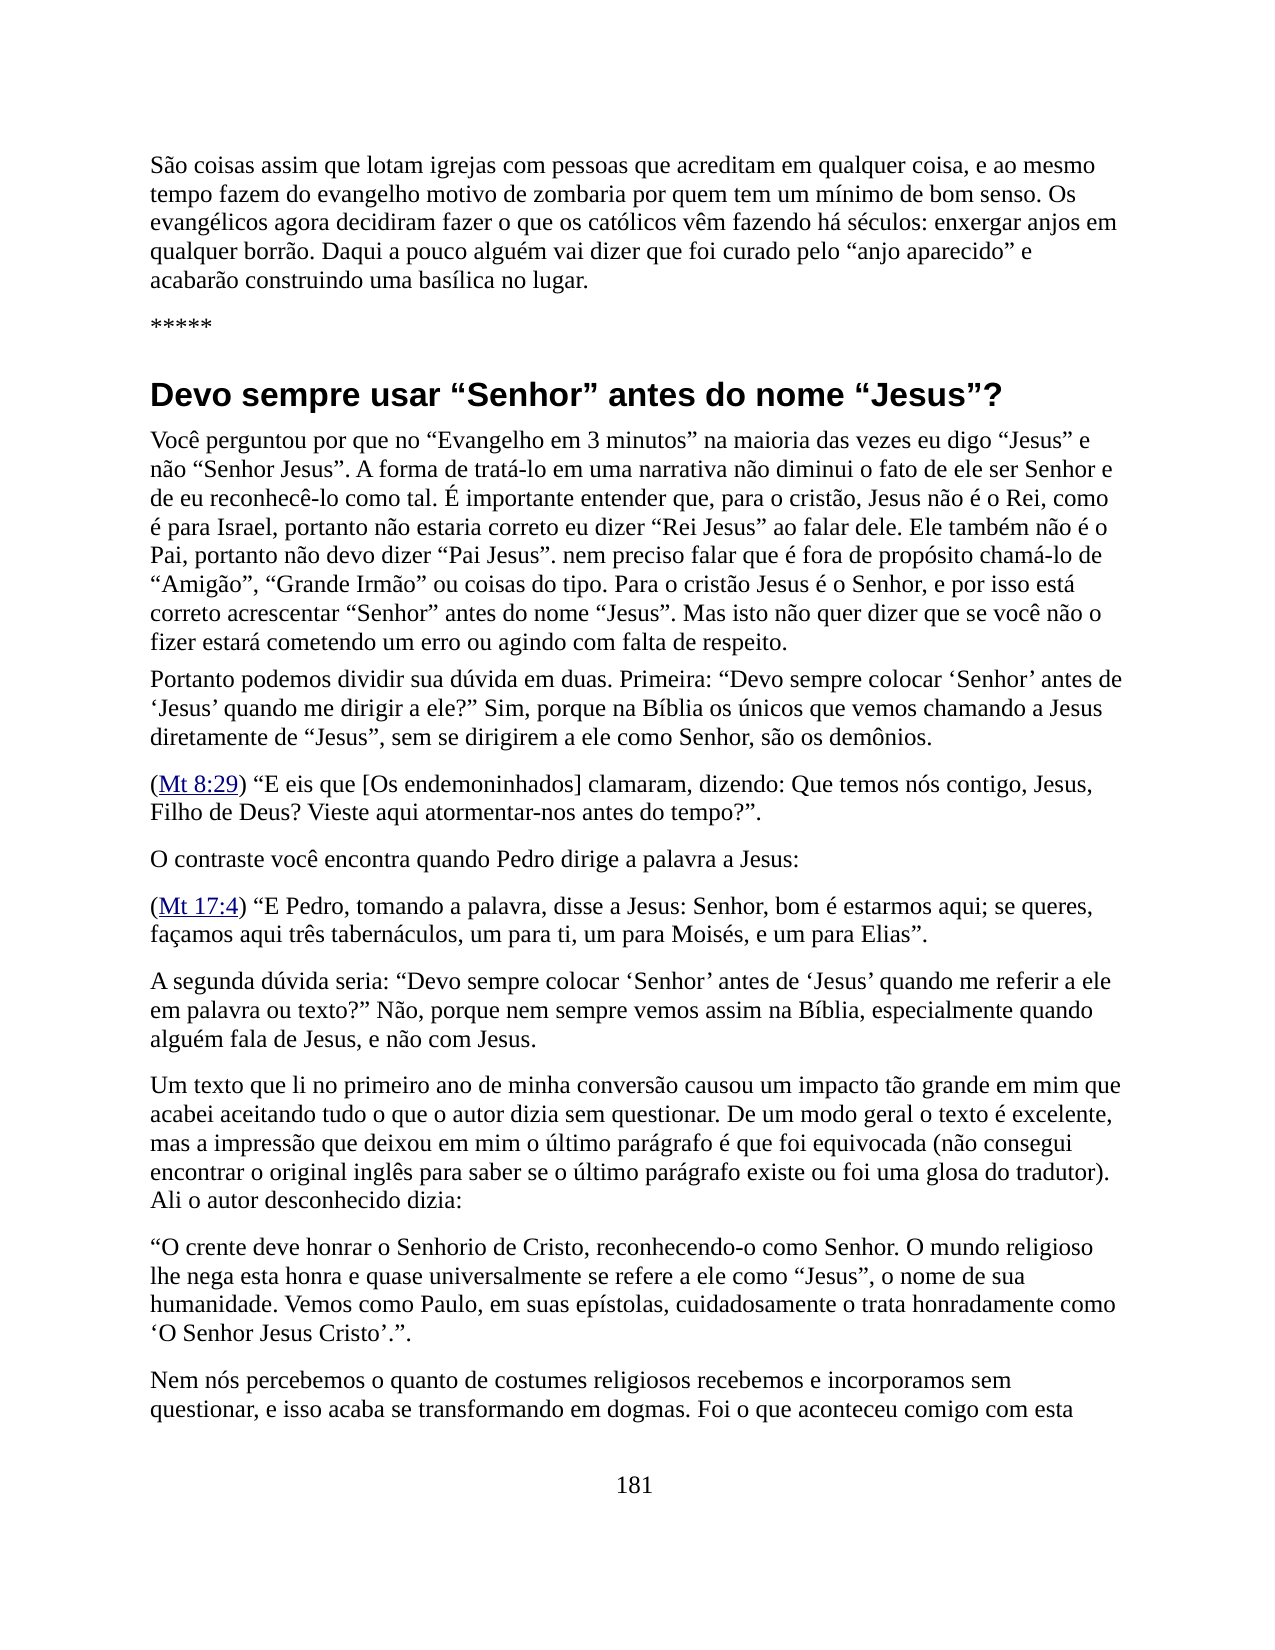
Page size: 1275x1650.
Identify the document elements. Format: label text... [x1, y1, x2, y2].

text Portanto podemos dividir sua dúvida em duas. Primeira: “Devo sempre colocar ‘Senhor’ antes de ‘Jesus’ quando me dirigir a ele?” Sim, porque na Bíblia os únicos que vemos chamando a Jesus diretamente de “Jesus”, sem se dirigirem a ele como Senhor, são os demônios. [150, 664, 1125, 751]
subtitle Devo sempre usar “Senhor” antes do nome “Jesus”? [150, 374, 1125, 413]
text ***** [150, 312, 1125, 340]
text Você perguntou por que no “Evangelho em 3 minutos” na maioria das vezes eu digo “Jesus” e não “Senhor Jesus”. A forma de tratá-lo em uma narrativa não diminui o fato de ele ser Senhor e de eu reconhecê-lo como tal. É importante entender que, para o cristão, Jesus não é o Rei, como é para Israel, portanto não estaria correto eu dizer “Rei Jesus” ao falar dele. Ele também não é o Pai, portanto não devo dizer “Pai Jesus”. nem preciso falar que é fora de propósito chamá-lo de “Amigão”, “Grande Irmão” ou coisas do tipo. Para o cristão Jesus é o Senhor, e por isso está correto acrescentar “Senhor” antes do nome “Jesus”. Mas isto não quer dizer que se você não o fizer estará cometendo um erro ou agindo com falta de respeito. [150, 426, 1125, 656]
text A segunda dúvida seria: “Devo sempre colocar ‘Senhor’ antes de ‘Jesus’ quando me referir a ele em palavra ou texto?” Não, porque nem sempre vemos assim na Bíblia, especialmente quando alguém fala de Jesus, e não com Jesus. [150, 966, 1125, 1052]
text São coisas assim que lotam igrejas com pessoas que acreditam em qualquer coisa, e ao mesmo tempo fazem do evangelho motivo de zombaria por quem tem um mínimo de bom senso. Os evangélicos agora decidiram fazer o que os católicos vêm fazendo há séculos: enxergar anjos em qualquer borrão. Daqui a pouco alguém vai dizer que foi curado pelo “anjo aparecido” e acabarão construindo uma basílica no lugar. [150, 150, 1125, 294]
text (Mt 8:29) “E eis que [Os endemoninhados] clamaram, dizendo: Que temos nós contigo, Jesus, Filho de Deus? Vieste aqui atormentar-nos antes do tempo?”. [150, 769, 1125, 826]
text Um texto que li no primeiro ano de minha conversão causou um impacto tão grande em mim que acabei aceitando tudo o que o autor dizia sem questionar. De um modo geral o texto é excelente, mas a impressão que deixou em mim o último parágrafo é que foi equivocada (não consegui encontrar o original inglês para saber se o último parágrafo existe ou foi uma glosa do tradutor). Ali o autor desconhecido dizia: [150, 1070, 1125, 1214]
text “O crente deve honrar o Senhorio de Cristo, reconhecendo-o como Senhor. O mundo religioso lhe nega esta honra e quase universalmente se refere a ele como “Jesus”, o nome de sua humanidade. Vemos como Paulo, em suas epístolas, cuidadosamente o trata honradamente como ‘O Senhor Jesus Cristo’.”. [150, 1232, 1125, 1347]
text Nem nós percebemos o quanto de costumes religiosos recebemos e incorporamos sem questionar, e isso acaba se transformando em dogmas. Foi o que aconteceu comigo com esta [150, 1365, 1125, 1422]
text O contraste você encontra quando Pedro dirige a palavra a Jesus: [150, 844, 1125, 873]
text (Mt 17:4) “E Pedro, tomando a palavra, disse a Jesus: Senhor, bom é estarmos aqui; se queres, façamos aqui três tabernáculos, um para ti, um para Moisés, e um para Elias”. [150, 891, 1125, 948]
